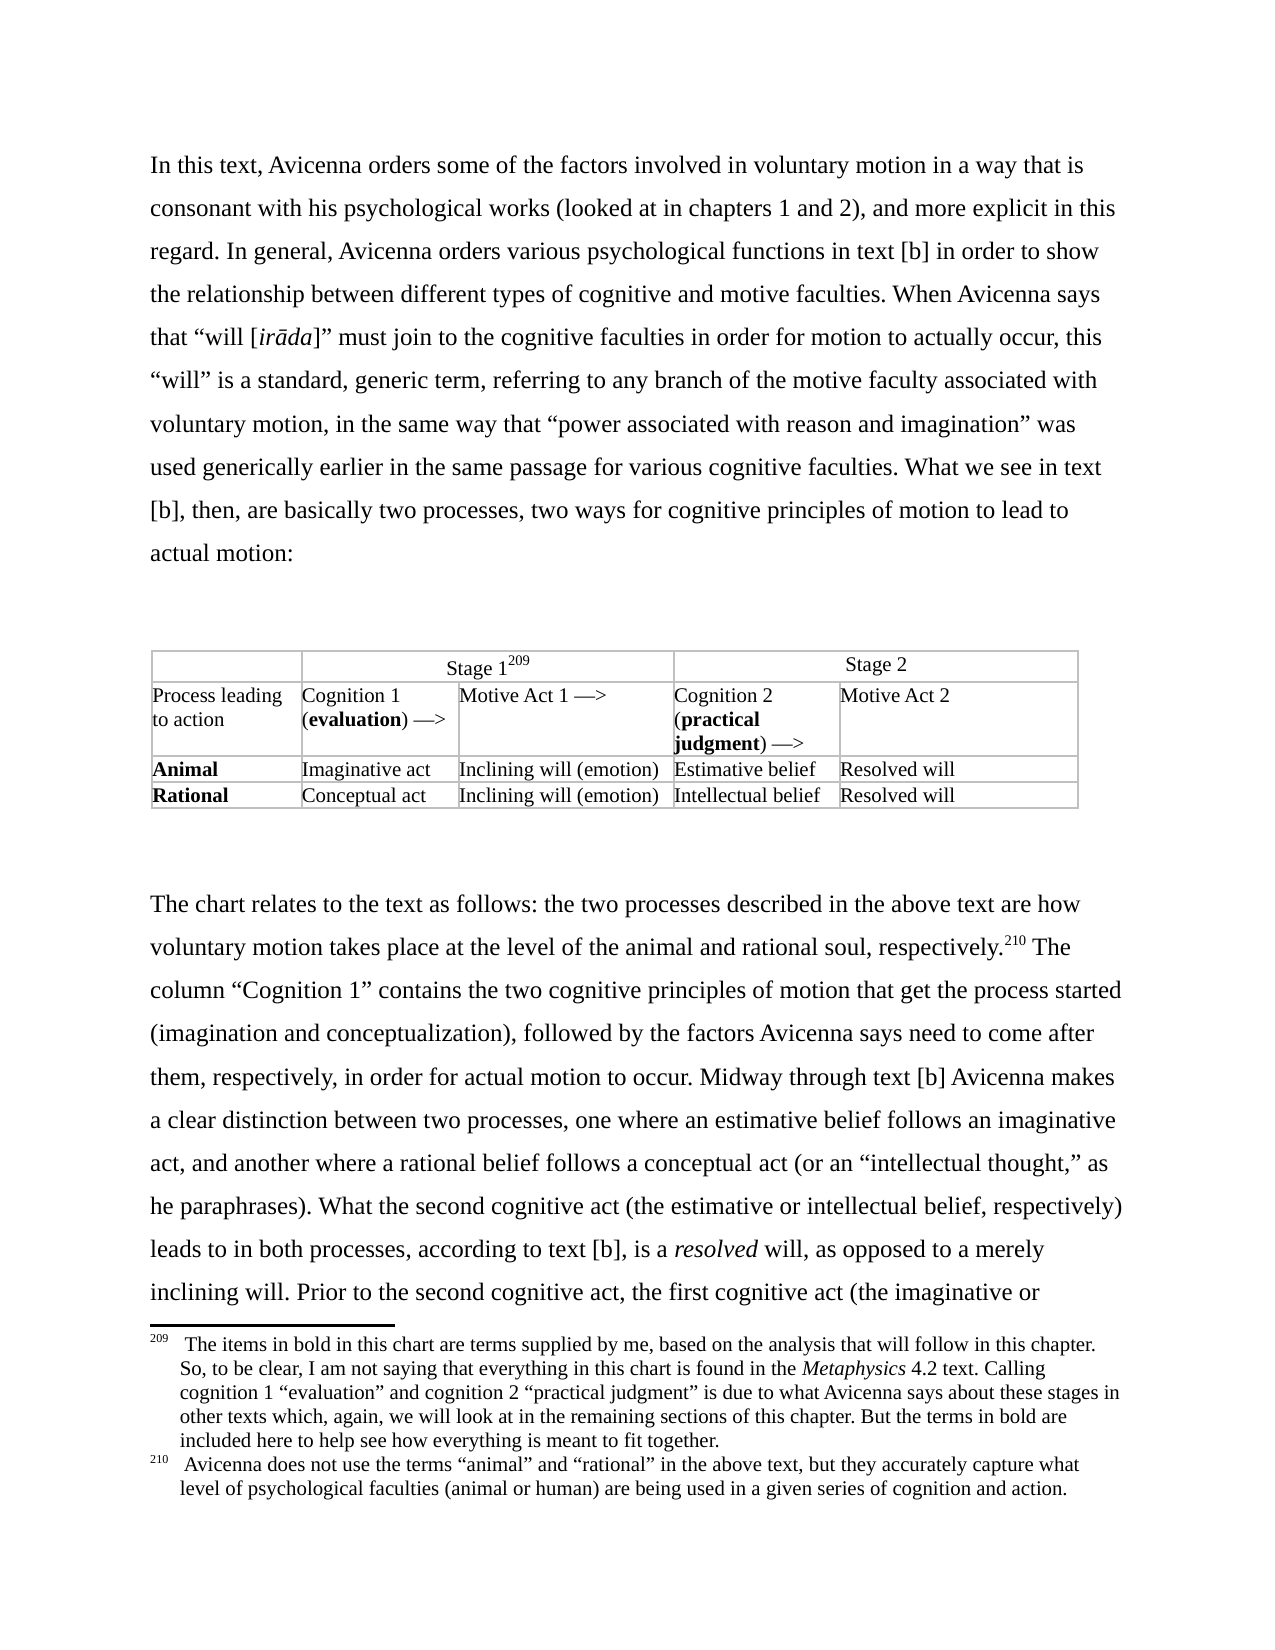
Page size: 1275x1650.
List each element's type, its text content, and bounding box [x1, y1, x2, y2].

text Avicenna does not use the terms “animal” and “rational” in the above text, but they accurately capture what level of psychological faculties (animal or human) are being used in a given series of cognition and action. [150, 1452, 1125, 1500]
table_cell Inclining will (emotion) [460, 783, 673, 807]
table_header Stage 1 [303, 652, 673, 681]
table_cell Inclining will (emotion) [460, 757, 673, 781]
table_cell Imaginative act [303, 757, 458, 781]
table_cell Animal [153, 757, 301, 781]
table_cell Cognition 2 (practical judgment) —> [675, 683, 839, 755]
text In this text, Avicenna orders some of the factors involved in voluntary motion in a way that is consonant with his psychological works (looked at in chapters 1 and 2), and more explicit in this regard. In general, Avicenna orders various psychological functions in text [b] in order to show the relationship between different types of cognitive and motive faculties. When Avicenna says that “will [irāda]” must join to the cognitive faculties in order for motion to actually occur, this “will” is a standard, generic term, referring to any branch of the motive faculty associated with voluntary motion, in the same way that “power associated with reason and imagination” was used generically earlier in the same passage for various cognitive faculties. What we see in text [b], then, are basically two processes, two ways for cognitive principles of motion to lead to actual motion: [150, 150, 1125, 567]
table_header Stage 2 [675, 652, 1077, 681]
table_cell Motive Act 2 [841, 683, 1077, 755]
text The chart relates to the text as follows: the two processes described in the above text are how voluntary motion takes place at the level of the animal and rational soul, respectively. The column “Cognition 1” contains the two cognitive principles of motion that get the process started (imagination and conceptualization), followed by the factors Avicenna says need to come after them, respectively, in order for actual motion to occur. Midway through text [b] Avicenna makes a clear distinction between two processes, one where an estimative belief follows an imaginative act, and another where a rational belief follows a conceptual act (or an “intellectual thought,” as he paraphrases). What the second cognitive act (the estimative or intellectual belief, respectively) leads to in both processes, according to text [b], is a resolved will, as opposed to a merely inclining will. Prior to the second cognitive act, the first cognitive act (the imaginative or [150, 889, 1125, 1306]
table_cell Cognition 1 (evaluation) —> [303, 683, 458, 755]
table_cell Resolved will [841, 757, 1077, 781]
table_cell Estimative belief [675, 757, 839, 781]
table_header [153, 652, 301, 681]
table_cell Resolved will [841, 783, 1077, 807]
table_cell Intellectual belief [675, 783, 839, 807]
table_cell Motive Act 1 —> [460, 683, 673, 755]
table_cell Conceptual act [303, 783, 458, 807]
table_cell Rational [153, 783, 301, 807]
table_cell Process leading to action [153, 683, 301, 755]
